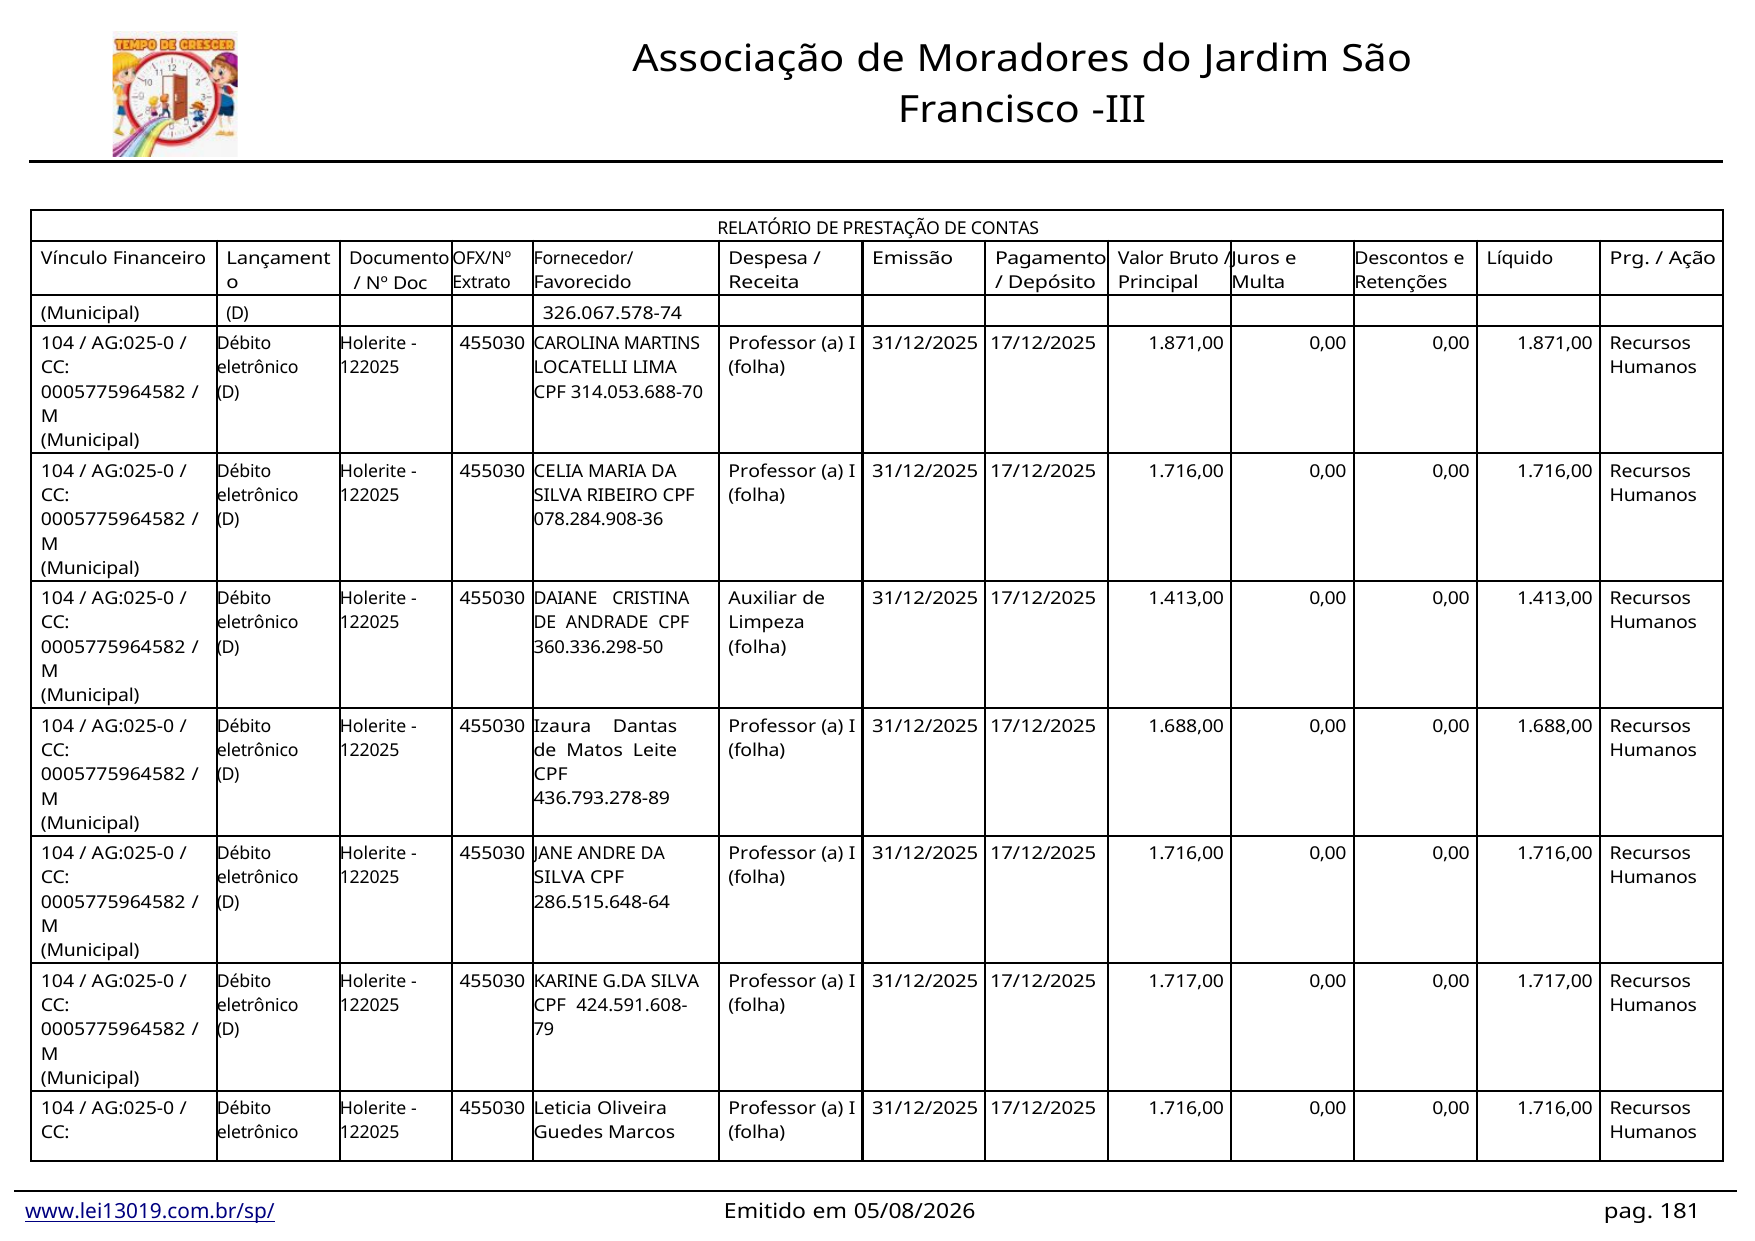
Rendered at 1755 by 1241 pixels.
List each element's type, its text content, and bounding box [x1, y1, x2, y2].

table_cell (D) [218, 296, 339, 324]
table_cell 455030 [453, 327, 532, 452]
table_cell Recursos Humanos [1601, 582, 1722, 707]
table_cell [986, 296, 1107, 324]
table_cell 1.716,00 [1478, 1092, 1599, 1160]
table_cell (Municipal) [32, 296, 216, 324]
table_cell [1232, 296, 1353, 324]
table_cell Débito eletrônico (D) [218, 837, 339, 962]
table_cell Débito eletrônico (D) [218, 709, 339, 834]
table_cell Professor (a) I (folha) [720, 327, 861, 452]
table_cell 455030 [453, 709, 532, 834]
table_cell Recursos Humanos [1601, 709, 1722, 834]
table_cell 455030 [453, 454, 532, 579]
table_cell 1.716,00 [1478, 837, 1599, 962]
table_cell Despesa / Receita [720, 242, 861, 294]
table_cell 31/12/2025 [864, 837, 984, 962]
table_cell Emissão [864, 242, 984, 294]
table_cell 1.716,00 [1109, 454, 1230, 579]
table_cell 455030 [453, 964, 532, 1089]
table_cell 104 / AG:025-0 / CC: 0005775964582 / M (Municipal) [32, 454, 216, 579]
table_cell Recursos Humanos [1601, 964, 1722, 1089]
table_cell 0,00 [1232, 327, 1353, 452]
table_cell 31/12/2025 [864, 582, 984, 707]
table_cell 1.413,00 [1478, 582, 1599, 707]
table_cell CAROLINA MARTINS LOCATELLI LIMA CPF 314.053.688-70 [534, 327, 718, 452]
table_cell 0,00 [1232, 582, 1353, 707]
table_cell 31/12/2025 [864, 1092, 984, 1160]
table_cell Juros e Multa [1232, 242, 1353, 294]
table_cell [1601, 296, 1722, 324]
table_cell DAIANE CRISTINA DE ANDRADE CPF 360.336.298-50 [534, 582, 718, 707]
table_cell Recursos Humanos [1601, 454, 1722, 579]
table_cell Documento / Nº Doc [341, 242, 451, 294]
table_cell 1.716,00 [1109, 1092, 1230, 1160]
table_cell Recursos Humanos [1601, 327, 1722, 452]
table_cell Holerite - 122025 [341, 454, 451, 579]
table_cell 326.067.578-74 [534, 296, 718, 324]
table_cell 0,00 [1232, 709, 1353, 834]
table_cell 0,00 [1355, 837, 1476, 962]
table_cell 31/12/2025 [864, 964, 984, 1089]
table_cell 1.717,00 [1478, 964, 1599, 1089]
table_cell 0,00 [1232, 1092, 1353, 1160]
table_cell [720, 296, 861, 324]
table_cell 0,00 [1355, 454, 1476, 579]
table_cell 1.717,00 [1109, 964, 1230, 1089]
table_cell Líquido [1478, 242, 1599, 294]
table_cell 1.871,00 [1109, 327, 1230, 452]
table_cell 104 / AG:025-0 / CC: 0005775964582 / M (Municipal) [32, 964, 216, 1089]
table_cell 31/12/2025 [864, 709, 984, 834]
table_cell 1.716,00 [1109, 837, 1230, 962]
table_cell 455030 [453, 1092, 532, 1160]
table_cell Lançamento [218, 242, 339, 294]
table_cell 17/12/2025 [986, 582, 1107, 707]
table_cell 0,00 [1355, 709, 1476, 834]
table_cell KARINE G.DA SILVA CPF 424.591.608-79 [534, 964, 718, 1089]
table_cell [864, 296, 984, 324]
table_cell 104 / AG:025-0 / CC: 0005775964582 / M (Municipal) [32, 837, 216, 962]
table_cell Débito eletrônico (D) [218, 964, 339, 1089]
table_cell Recursos Humanos [1601, 1092, 1722, 1160]
table_cell Holerite - 122025 [341, 837, 451, 962]
table_cell 17/12/2025 [986, 837, 1107, 962]
table_cell 1.688,00 [1109, 709, 1230, 834]
table_cell Auxiliar de Limpeza (folha) [720, 582, 861, 707]
table_cell 0,00 [1232, 837, 1353, 962]
table_cell 455030 [453, 582, 532, 707]
table_cell 0,00 [1232, 454, 1353, 579]
table_cell Professor (a) I (folha) [720, 1092, 861, 1160]
table_cell 0,00 [1355, 1092, 1476, 1160]
table_cell 17/12/2025 [986, 454, 1107, 579]
table_cell 0,00 [1232, 964, 1353, 1089]
table_cell 1.413,00 [1109, 582, 1230, 707]
table_cell Holerite - 122025 [341, 709, 451, 834]
table_cell [453, 296, 532, 324]
table_cell Débito eletrônico (D) [218, 327, 339, 452]
table_header RELATÓRIO DE PRESTAÇÃO DE CONTAS [32, 211, 1722, 239]
table_cell Professor (a) I (folha) [720, 964, 861, 1089]
table_cell Holerite - 122025 [341, 327, 451, 452]
table_cell Valor Bruto / Principal [1109, 242, 1230, 294]
table_cell 0,00 [1355, 327, 1476, 452]
table_cell 17/12/2025 [986, 1092, 1107, 1160]
table_cell Débito eletrônico [218, 1092, 339, 1160]
table_cell Descontos e Retenções [1355, 242, 1476, 294]
table_cell 104 / AG:025-0 / CC: 0005775964582 / M (Municipal) [32, 582, 216, 707]
table_cell Professor (a) I (folha) [720, 837, 861, 962]
table_cell 104 / AG:025-0 / CC: 0005775964582 / M (Municipal) [32, 709, 216, 834]
table_cell 0,00 [1355, 582, 1476, 707]
table_cell JANE ANDRE DA SILVA CPF 286.515.648-64 [534, 837, 718, 962]
table_cell Leticia Oliveira Guedes Marcos [534, 1092, 718, 1160]
table_cell 31/12/2025 [864, 454, 984, 579]
table_cell 104 / AG:025-0 / CC: 0005775964582 / M (Municipal) [32, 327, 216, 452]
table_cell 31/12/2025 [864, 327, 984, 452]
table_cell 17/12/2025 [986, 327, 1107, 452]
table_cell Izaura Dantas de Matos Leite CPF 436.793.278-89 [534, 709, 718, 834]
table_cell Holerite - 122025 [341, 582, 451, 707]
table_cell 1.871,00 [1478, 327, 1599, 452]
table_cell [1109, 296, 1230, 324]
table_cell Débito eletrônico (D) [218, 454, 339, 579]
table_cell 0,00 [1355, 964, 1476, 1089]
table_cell Fornecedor/ Favorecido [534, 242, 718, 294]
table_cell 1.716,00 [1478, 454, 1599, 579]
table_cell Vínculo Financeiro [32, 242, 216, 294]
table_cell CELIA MARIA DA SILVA RIBEIRO CPF 078.284.908-36 [534, 454, 718, 579]
table_cell Professor (a) I (folha) [720, 709, 861, 834]
table_cell Professor (a) I (folha) [720, 454, 861, 579]
table_cell Prg. / Ação [1601, 242, 1722, 294]
table_cell [341, 296, 451, 324]
table_cell Holerite - 122025 [341, 1092, 451, 1160]
table_cell Pagamento / Depósito [986, 242, 1107, 294]
table_cell 455030 [453, 837, 532, 962]
table_cell [1478, 296, 1599, 324]
table_cell Recursos Humanos [1601, 837, 1722, 962]
table_cell 17/12/2025 [986, 709, 1107, 834]
table_cell Débito eletrônico (D) [218, 582, 339, 707]
table_cell OFX/Nº Extrato [453, 242, 532, 294]
table_cell 104 / AG:025-0 / CC: [32, 1092, 216, 1160]
table_cell [1355, 296, 1476, 324]
table_cell 1.688,00 [1478, 709, 1599, 834]
table_cell 17/12/2025 [986, 964, 1107, 1089]
table_cell Holerite - 122025 [341, 964, 451, 1089]
